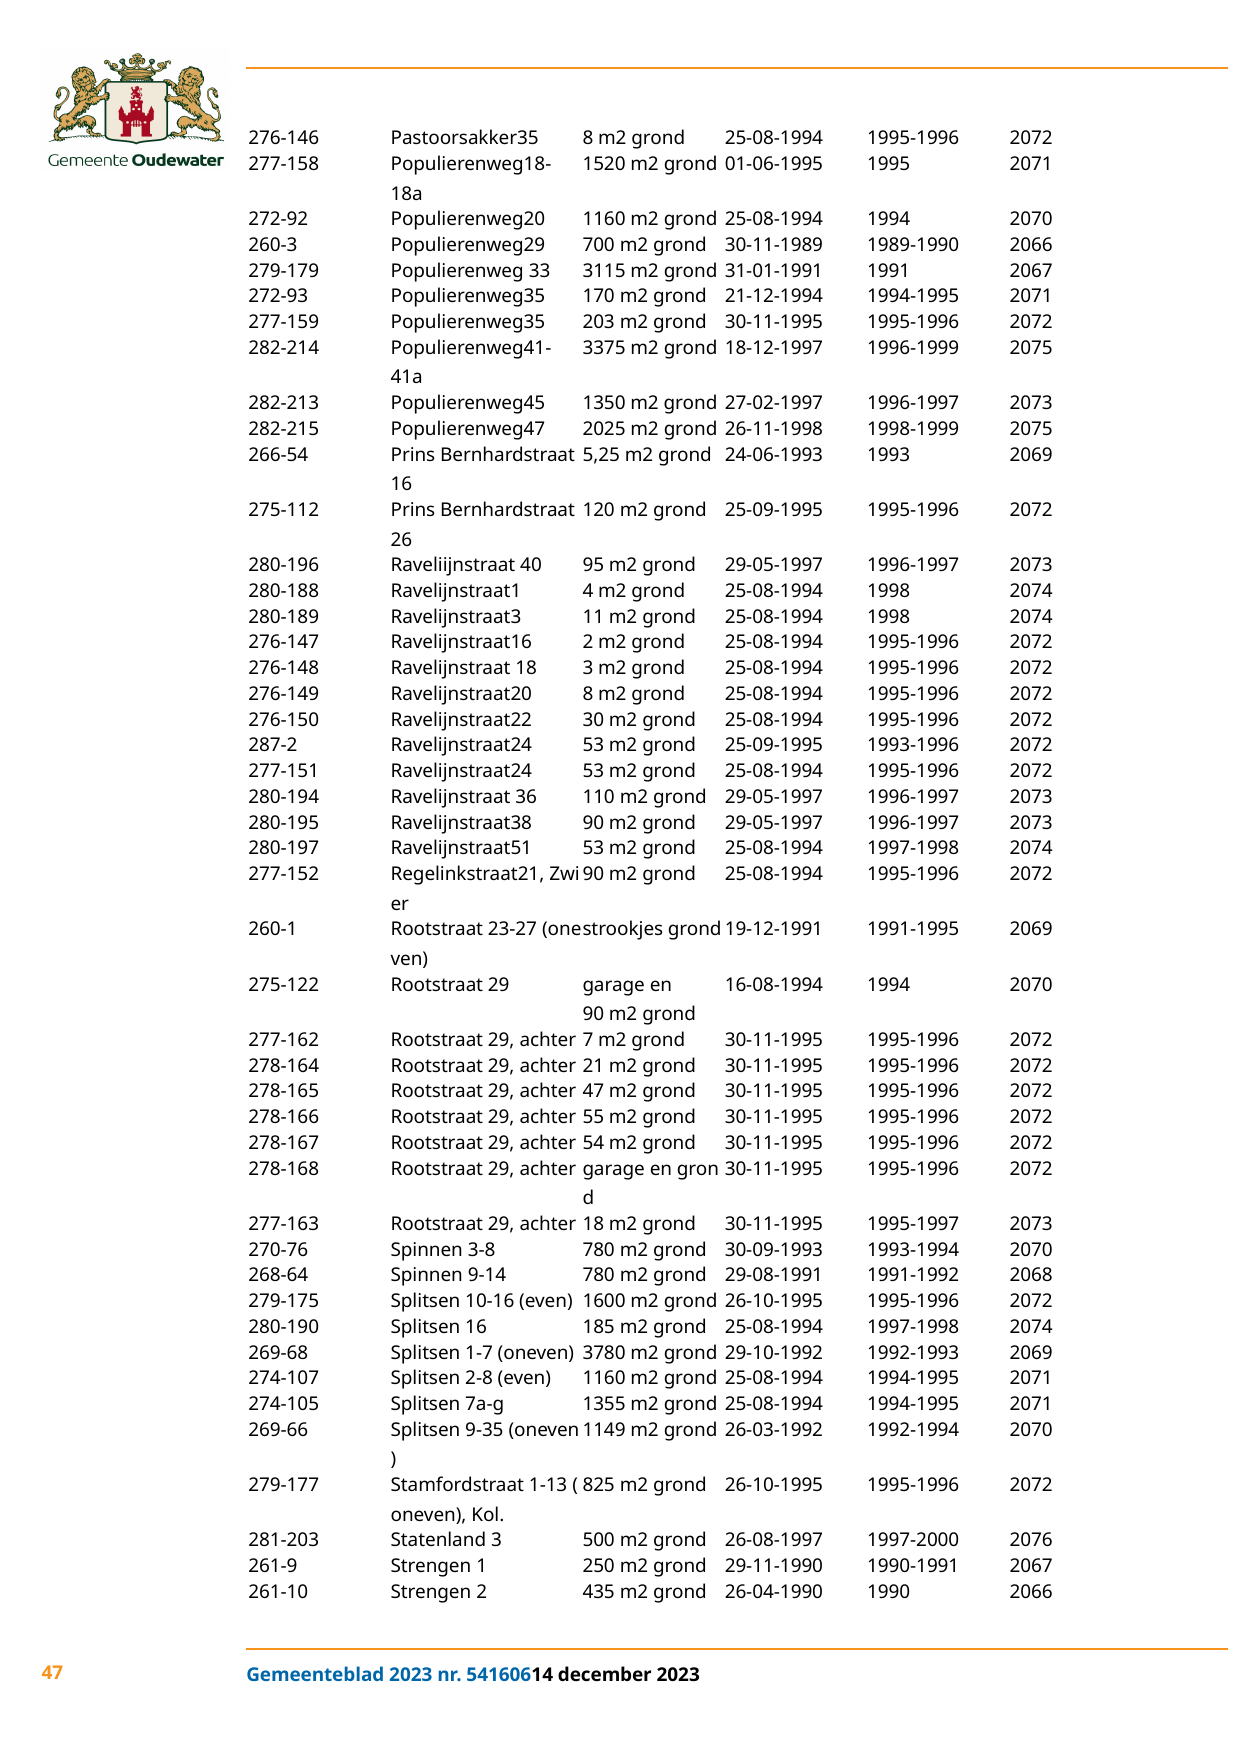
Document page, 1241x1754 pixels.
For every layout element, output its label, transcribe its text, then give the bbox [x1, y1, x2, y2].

table_cell 275-122 [248, 971, 390, 1026]
table_cell 2074 [1009, 577, 1152, 603]
table_cell Rootstraat 29 [390, 971, 582, 1026]
table_cell 280-190 [248, 1313, 390, 1339]
table_cell 1995-1996 [867, 680, 1009, 706]
table_cell 53 m2 grond [582, 758, 724, 783]
table_cell 25-08-1994 [725, 577, 867, 603]
table_cell 2069 [1009, 916, 1152, 971]
table_cell 2073 [1009, 809, 1152, 834]
table_cell strookjes grond [582, 916, 724, 971]
table_cell 280-189 [248, 603, 390, 629]
table_cell 1993-1996 [867, 732, 1009, 757]
table_cell 2072 [1009, 1104, 1152, 1129]
table_cell 1993-1994 [867, 1236, 1009, 1262]
table_cell 2071 [1009, 1390, 1152, 1416]
table_cell 1994-1995 [867, 1365, 1009, 1390]
table_cell Populierenweg 33 [390, 257, 582, 283]
table_cell 26-03-1992 [725, 1416, 867, 1471]
table_cell 19-12-1991 [725, 916, 867, 971]
table_header 2072 [1009, 125, 1152, 150]
table_cell 25-08-1994 [725, 206, 867, 231]
table_cell Ravelijnstraat 18 [390, 655, 582, 680]
table_cell 5,25 m2 grond [582, 441, 724, 496]
table_cell 30-11-1995 [725, 1155, 867, 1210]
table_cell 2069 [1009, 441, 1152, 496]
table_cell 279-177 [248, 1471, 390, 1527]
table_cell 1994 [867, 971, 1009, 1026]
table_cell 2069 [1009, 1339, 1152, 1364]
table_cell 25-09-1995 [725, 732, 867, 757]
table_cell Ravelijnstraat51 [390, 835, 582, 860]
table_cell 1995-1996 [867, 1129, 1009, 1155]
table_cell 1995-1996 [867, 655, 1009, 680]
table_cell 260-3 [248, 231, 390, 257]
table_cell Prins Bernhardstraat 26 [390, 496, 582, 552]
table_cell 1989-1990 [867, 231, 1009, 257]
table_cell 1996-1997 [867, 552, 1009, 577]
table_cell 2072 [1009, 860, 1152, 916]
table_cell Strengen 2 [390, 1578, 582, 1604]
table_cell 29-08-1991 [725, 1262, 867, 1287]
table_cell 01-06-1995 [725, 150, 867, 206]
table_cell 1994 [867, 206, 1009, 231]
table_cell 282-213 [248, 390, 390, 415]
table_cell 2072 [1009, 1471, 1152, 1527]
table_cell garage en grond [582, 1155, 724, 1210]
table_cell 260-1 [248, 916, 390, 971]
table_cell 280-194 [248, 783, 390, 809]
table_header Pastoorsakker35 [390, 125, 582, 150]
table_cell 2073 [1009, 783, 1152, 809]
table_cell 2068 [1009, 1262, 1152, 1287]
table_cell Populierenweg45 [390, 390, 582, 415]
table_cell 2070 [1009, 206, 1152, 231]
table_cell 269-66 [248, 1416, 390, 1471]
table_cell 24-06-1993 [725, 441, 867, 496]
table_cell 1996-1997 [867, 809, 1009, 834]
table_cell 3780 m2 grond [582, 1339, 724, 1364]
table_cell 2074 [1009, 603, 1152, 629]
table_cell 276-149 [248, 680, 390, 706]
table_cell 1998 [867, 603, 1009, 629]
table_header 8 m2 grond [582, 125, 724, 150]
table_cell 2072 [1009, 629, 1152, 654]
table_cell 277-163 [248, 1210, 390, 1236]
table_cell Splitsen 1-7 (oneven) [390, 1339, 582, 1364]
table_cell 25-08-1994 [725, 1365, 867, 1390]
table_cell Rootstraat 23-27 (oneven) [390, 916, 582, 971]
table_header 1995-1996 [867, 125, 1009, 150]
table_cell 2074 [1009, 1313, 1152, 1339]
table_cell 2 m2 grond [582, 629, 724, 654]
table_cell Ravelijnstraat16 [390, 629, 582, 654]
table_cell Statenland 3 [390, 1527, 582, 1552]
table_cell Populierenweg35 [390, 309, 582, 334]
table_cell 1998-1999 [867, 415, 1009, 441]
table_cell 4 m2 grond [582, 577, 724, 603]
table_cell 1991-1992 [867, 1262, 1009, 1287]
table_cell 2072 [1009, 732, 1152, 757]
table_cell 25-08-1994 [725, 680, 867, 706]
table_cell 1995-1997 [867, 1210, 1009, 1236]
table_cell 279-175 [248, 1288, 390, 1313]
table_cell 26-08-1997 [725, 1527, 867, 1552]
table_cell Ravelijnstraat1 [390, 577, 582, 603]
table_cell 261-9 [248, 1553, 390, 1578]
table_cell Splitsen 9-35 (oneven) [390, 1416, 582, 1471]
table_cell 25-08-1994 [725, 655, 867, 680]
table_cell Rootstraat 29, achter [390, 1078, 582, 1103]
table_cell 185 m2 grond [582, 1313, 724, 1339]
table_cell Populierenweg18-18a [390, 150, 582, 206]
table_cell 90 m2 grond [582, 809, 724, 834]
table_cell 1992-1993 [867, 1339, 1009, 1364]
table_cell Regelinkstraat21, Zwier [390, 860, 582, 916]
table_cell 2072 [1009, 1155, 1152, 1210]
table_cell 825 m2 grond [582, 1471, 724, 1527]
table_cell Populierenweg47 [390, 415, 582, 441]
table_cell Populierenweg41-41a [390, 334, 582, 389]
table_cell Ravelijnstraat24 [390, 732, 582, 757]
table_cell 1995-1996 [867, 1288, 1009, 1313]
table_cell 29-05-1997 [725, 783, 867, 809]
table_cell Prins Bernhardstraat 16 [390, 441, 582, 496]
table_cell 30-11-1995 [725, 1129, 867, 1155]
table_cell 2070 [1009, 971, 1152, 1026]
table_cell 1995-1996 [867, 1026, 1009, 1052]
table_cell 2072 [1009, 655, 1152, 680]
table_cell 2066 [1009, 1578, 1152, 1604]
table_cell 277-151 [248, 758, 390, 783]
table_cell 272-93 [248, 283, 390, 308]
table_cell 780 m2 grond [582, 1262, 724, 1287]
table_cell 2075 [1009, 334, 1152, 389]
table_cell 276-150 [248, 706, 390, 732]
table_cell 3 m2 grond [582, 655, 724, 680]
table_cell 31-01-1991 [725, 257, 867, 283]
table_cell Spinnen 9-14 [390, 1262, 582, 1287]
table_cell Ravelijnstraat22 [390, 706, 582, 732]
table_cell 2072 [1009, 1026, 1152, 1052]
table_cell Stamfordstraat 1-13 (oneven), Kol. [390, 1471, 582, 1527]
table_cell 110 m2 grond [582, 783, 724, 809]
table_cell Rootstraat 29, achter [390, 1026, 582, 1052]
table_cell 1995-1996 [867, 1471, 1009, 1527]
table_cell 1990 [867, 1578, 1009, 1604]
table_cell 1149 m2 grond [582, 1416, 724, 1471]
table_cell 8 m2 grond [582, 680, 724, 706]
table_cell 25-08-1994 [725, 706, 867, 732]
table_cell 25-08-1994 [725, 835, 867, 860]
table_cell 1995 [867, 150, 1009, 206]
table_cell 18 m2 grond [582, 1210, 724, 1236]
table_cell 276-148 [248, 655, 390, 680]
table_cell 280-197 [248, 835, 390, 860]
table_cell 2073 [1009, 390, 1152, 415]
table_cell Splitsen 10-16 (even) [390, 1288, 582, 1313]
table_cell 272-92 [248, 206, 390, 231]
table_cell 1995-1996 [867, 758, 1009, 783]
table_cell 277-152 [248, 860, 390, 916]
table_cell 1160 m2 grond [582, 1365, 724, 1390]
table_cell 3375 m2 grond [582, 334, 724, 389]
table_cell 2072 [1009, 1288, 1152, 1313]
table_cell 500 m2 grond [582, 1527, 724, 1552]
table_cell 1520 m2 grond [582, 150, 724, 206]
table_cell 282-215 [248, 415, 390, 441]
table_cell 1991-1995 [867, 916, 1009, 971]
table_cell 90 m2 grond [582, 860, 724, 916]
table_cell 1994-1995 [867, 1390, 1009, 1416]
table_cell 27-02-1997 [725, 390, 867, 415]
table_cell 1991 [867, 257, 1009, 283]
table_cell 1997-2000 [867, 1527, 1009, 1552]
table_cell 266-54 [248, 441, 390, 496]
table_cell 278-164 [248, 1052, 390, 1078]
table_cell 281-203 [248, 1527, 390, 1552]
table_cell 276-147 [248, 629, 390, 654]
table_cell 26-10-1995 [725, 1471, 867, 1527]
table_cell 2073 [1009, 1210, 1152, 1236]
table_cell 1995-1996 [867, 629, 1009, 654]
table_cell 95 m2 grond [582, 552, 724, 577]
table_cell 1160 m2 grond [582, 206, 724, 231]
table_cell 55 m2 grond [582, 1104, 724, 1129]
table_cell 1996-1997 [867, 390, 1009, 415]
table_cell 3115 m2 grond [582, 257, 724, 283]
table_cell 1995-1996 [867, 309, 1009, 334]
table_cell 1996-1999 [867, 334, 1009, 389]
table_cell 2073 [1009, 552, 1152, 577]
table_cell Raveliijnstraat 40 [390, 552, 582, 577]
table_cell 30 m2 grond [582, 706, 724, 732]
table_cell 25-08-1994 [725, 758, 867, 783]
table_cell 1994-1995 [867, 283, 1009, 308]
table_cell 170 m2 grond [582, 283, 724, 308]
table_cell Strengen 1 [390, 1553, 582, 1578]
table_cell 30-11-1995 [725, 1078, 867, 1103]
table_cell 277-158 [248, 150, 390, 206]
table_cell 11 m2 grond [582, 603, 724, 629]
table_cell 2067 [1009, 257, 1152, 283]
table_cell 53 m2 grond [582, 732, 724, 757]
table_cell 2072 [1009, 1052, 1152, 1078]
table_cell 2066 [1009, 231, 1152, 257]
table_cell 2074 [1009, 835, 1152, 860]
table_cell 279-179 [248, 257, 390, 283]
table_cell 287-2 [248, 732, 390, 757]
table_cell 1998 [867, 577, 1009, 603]
table_cell Populierenweg29 [390, 231, 582, 257]
table_cell 1995-1996 [867, 1052, 1009, 1078]
table_cell 1997-1998 [867, 1313, 1009, 1339]
table_cell 2072 [1009, 496, 1152, 552]
table_cell 1350 m2 grond [582, 390, 724, 415]
table_cell Ravelijnstraat24 [390, 758, 582, 783]
table_cell 1996-1997 [867, 783, 1009, 809]
table_cell 278-167 [248, 1129, 390, 1155]
table_cell 21-12-1994 [725, 283, 867, 308]
table_cell Rootstraat 29, achter [390, 1129, 582, 1155]
table_cell 1997-1998 [867, 835, 1009, 860]
table_cell 25-08-1994 [725, 1390, 867, 1416]
table_cell Rootstraat 29, achter [390, 1052, 582, 1078]
table_cell 18-12-1997 [725, 334, 867, 389]
table_cell 780 m2 grond [582, 1236, 724, 1262]
table_cell 1995-1996 [867, 706, 1009, 732]
table_cell 30-11-1995 [725, 1104, 867, 1129]
table_cell 1992-1994 [867, 1416, 1009, 1471]
table_cell Ravelijnstraat3 [390, 603, 582, 629]
table_cell 1993 [867, 441, 1009, 496]
picture [41, 47, 231, 172]
table_cell 2072 [1009, 1078, 1152, 1103]
table_cell 250 m2 grond [582, 1553, 724, 1578]
table_cell 30-11-1995 [725, 1052, 867, 1078]
table_cell 30-09-1993 [725, 1236, 867, 1262]
table_cell 25-08-1994 [725, 1313, 867, 1339]
table_cell 2067 [1009, 1553, 1152, 1578]
table_cell Splitsen 2-8 (even) [390, 1365, 582, 1390]
table_cell 1600 m2 grond [582, 1288, 724, 1313]
table_header 25-08-1994 [725, 125, 867, 150]
table_cell 2072 [1009, 309, 1152, 334]
table_cell 278-165 [248, 1078, 390, 1103]
table_cell Populierenweg20 [390, 206, 582, 231]
table_cell 30-11-1995 [725, 309, 867, 334]
table_cell 2070 [1009, 1416, 1152, 1471]
table_cell 280-196 [248, 552, 390, 577]
table_cell 7 m2 grond [582, 1026, 724, 1052]
table_cell 2076 [1009, 1527, 1152, 1552]
table_cell 275-112 [248, 496, 390, 552]
table_cell 29-11-1990 [725, 1553, 867, 1578]
table_cell 270-76 [248, 1236, 390, 1262]
table_cell 26-11-1998 [725, 415, 867, 441]
table_cell 30-11-1995 [725, 1210, 867, 1236]
table_cell 26-10-1995 [725, 1288, 867, 1313]
table_cell 435 m2 grond [582, 1578, 724, 1604]
table_cell 1990-1991 [867, 1553, 1009, 1578]
table_cell 2071 [1009, 1365, 1152, 1390]
table_cell 2072 [1009, 758, 1152, 783]
table_cell 2070 [1009, 1236, 1152, 1262]
table_cell 2071 [1009, 150, 1152, 206]
table_cell 2025 m2 grond [582, 415, 724, 441]
table_cell 2072 [1009, 1129, 1152, 1155]
table_cell 280-188 [248, 577, 390, 603]
table_cell 2072 [1009, 706, 1152, 732]
table_cell 120 m2 grond [582, 496, 724, 552]
table_cell 269-68 [248, 1339, 390, 1364]
table_cell 53 m2 grond [582, 835, 724, 860]
table_cell 274-105 [248, 1390, 390, 1416]
table_cell Spinnen 3-8 [390, 1236, 582, 1262]
table_cell 1995-1996 [867, 1155, 1009, 1210]
table_cell 277-162 [248, 1026, 390, 1052]
table_cell 21 m2 grond [582, 1052, 724, 1078]
table_cell 1355 m2 grond [582, 1390, 724, 1416]
table_header 276-146 [248, 125, 390, 150]
table_cell 1995-1996 [867, 860, 1009, 916]
table_cell 268-64 [248, 1262, 390, 1287]
table_cell 25-08-1994 [725, 860, 867, 916]
table_cell Ravelijnstraat20 [390, 680, 582, 706]
table_cell 47 m2 grond [582, 1078, 724, 1103]
table_cell 261-10 [248, 1578, 390, 1604]
table_cell 274-107 [248, 1365, 390, 1390]
table_cell 16-08-1994 [725, 971, 867, 1026]
table_cell 2072 [1009, 680, 1152, 706]
table_cell Rootstraat 29, achter [390, 1210, 582, 1236]
table_cell Rootstraat 29, achter [390, 1104, 582, 1129]
table_cell 29-10-1992 [725, 1339, 867, 1364]
table_cell 29-05-1997 [725, 552, 867, 577]
table_cell 700 m2 grond [582, 231, 724, 257]
table_cell 278-166 [248, 1104, 390, 1129]
table_cell 1995-1996 [867, 496, 1009, 552]
table_cell 282-214 [248, 334, 390, 389]
table_cell 25-08-1994 [725, 603, 867, 629]
table_cell Splitsen 16 [390, 1313, 582, 1339]
table_cell 1995-1996 [867, 1078, 1009, 1103]
table_cell 2071 [1009, 283, 1152, 308]
table_cell 29-05-1997 [725, 809, 867, 834]
table_cell 277-159 [248, 309, 390, 334]
table_cell 280-195 [248, 809, 390, 834]
table_cell garage en 90 m2 grond [582, 971, 724, 1026]
table_cell 25-09-1995 [725, 496, 867, 552]
table_cell 30-11-1995 [725, 1026, 867, 1052]
table_cell 26-04-1990 [725, 1578, 867, 1604]
table_cell 203 m2 grond [582, 309, 724, 334]
table_cell 54 m2 grond [582, 1129, 724, 1155]
table_cell 25-08-1994 [725, 629, 867, 654]
table_cell Ravelijnstraat38 [390, 809, 582, 834]
table_cell 2075 [1009, 415, 1152, 441]
table_cell Populierenweg35 [390, 283, 582, 308]
table_cell Splitsen 7a-g [390, 1390, 582, 1416]
table_cell 1995-1996 [867, 1104, 1009, 1129]
table_cell 30-11-1989 [725, 231, 867, 257]
table_cell 278-168 [248, 1155, 390, 1210]
table_cell Rootstraat 29, achter [390, 1155, 582, 1210]
table_cell Ravelijnstraat 36 [390, 783, 582, 809]
